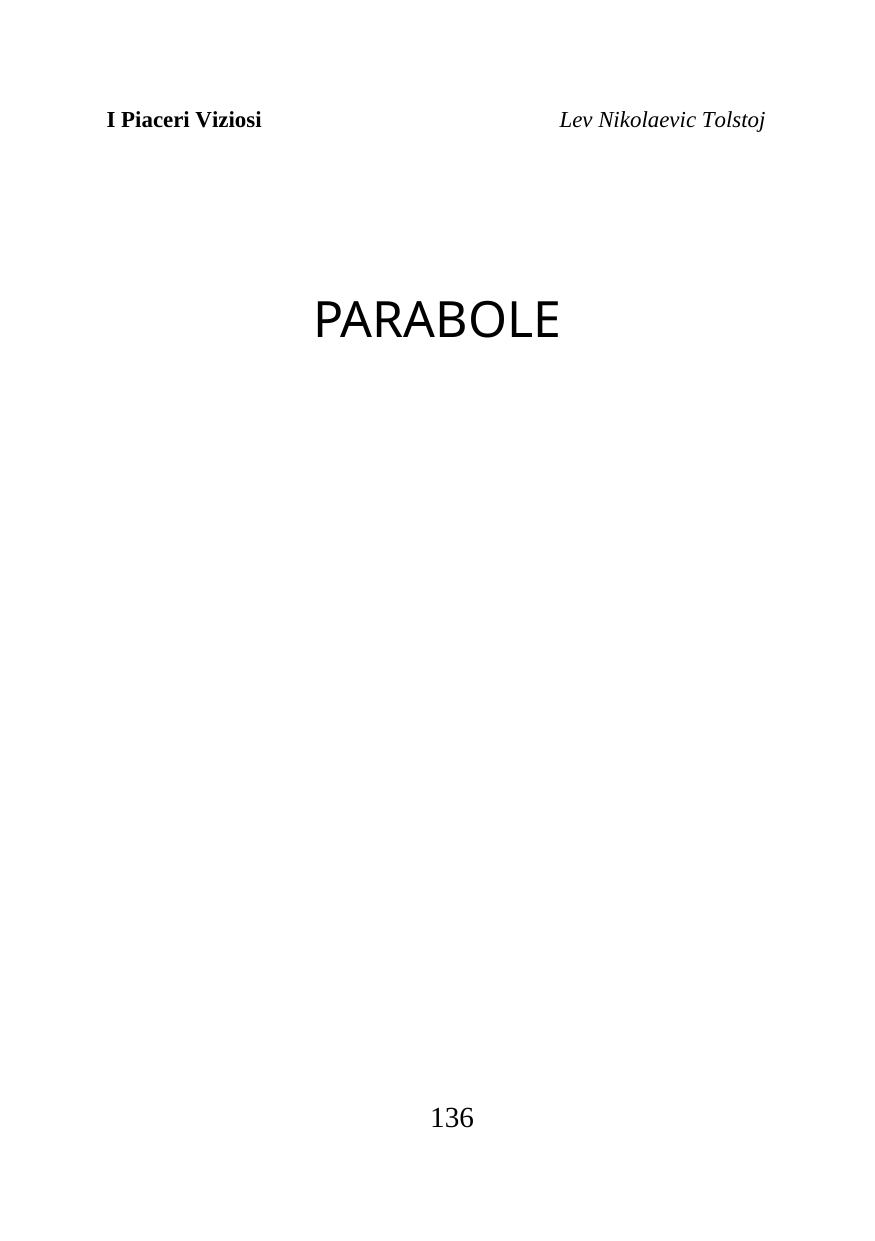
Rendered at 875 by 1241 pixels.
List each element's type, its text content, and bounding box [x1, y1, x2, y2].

subtitle PARABOLE [106, 284, 768, 352]
